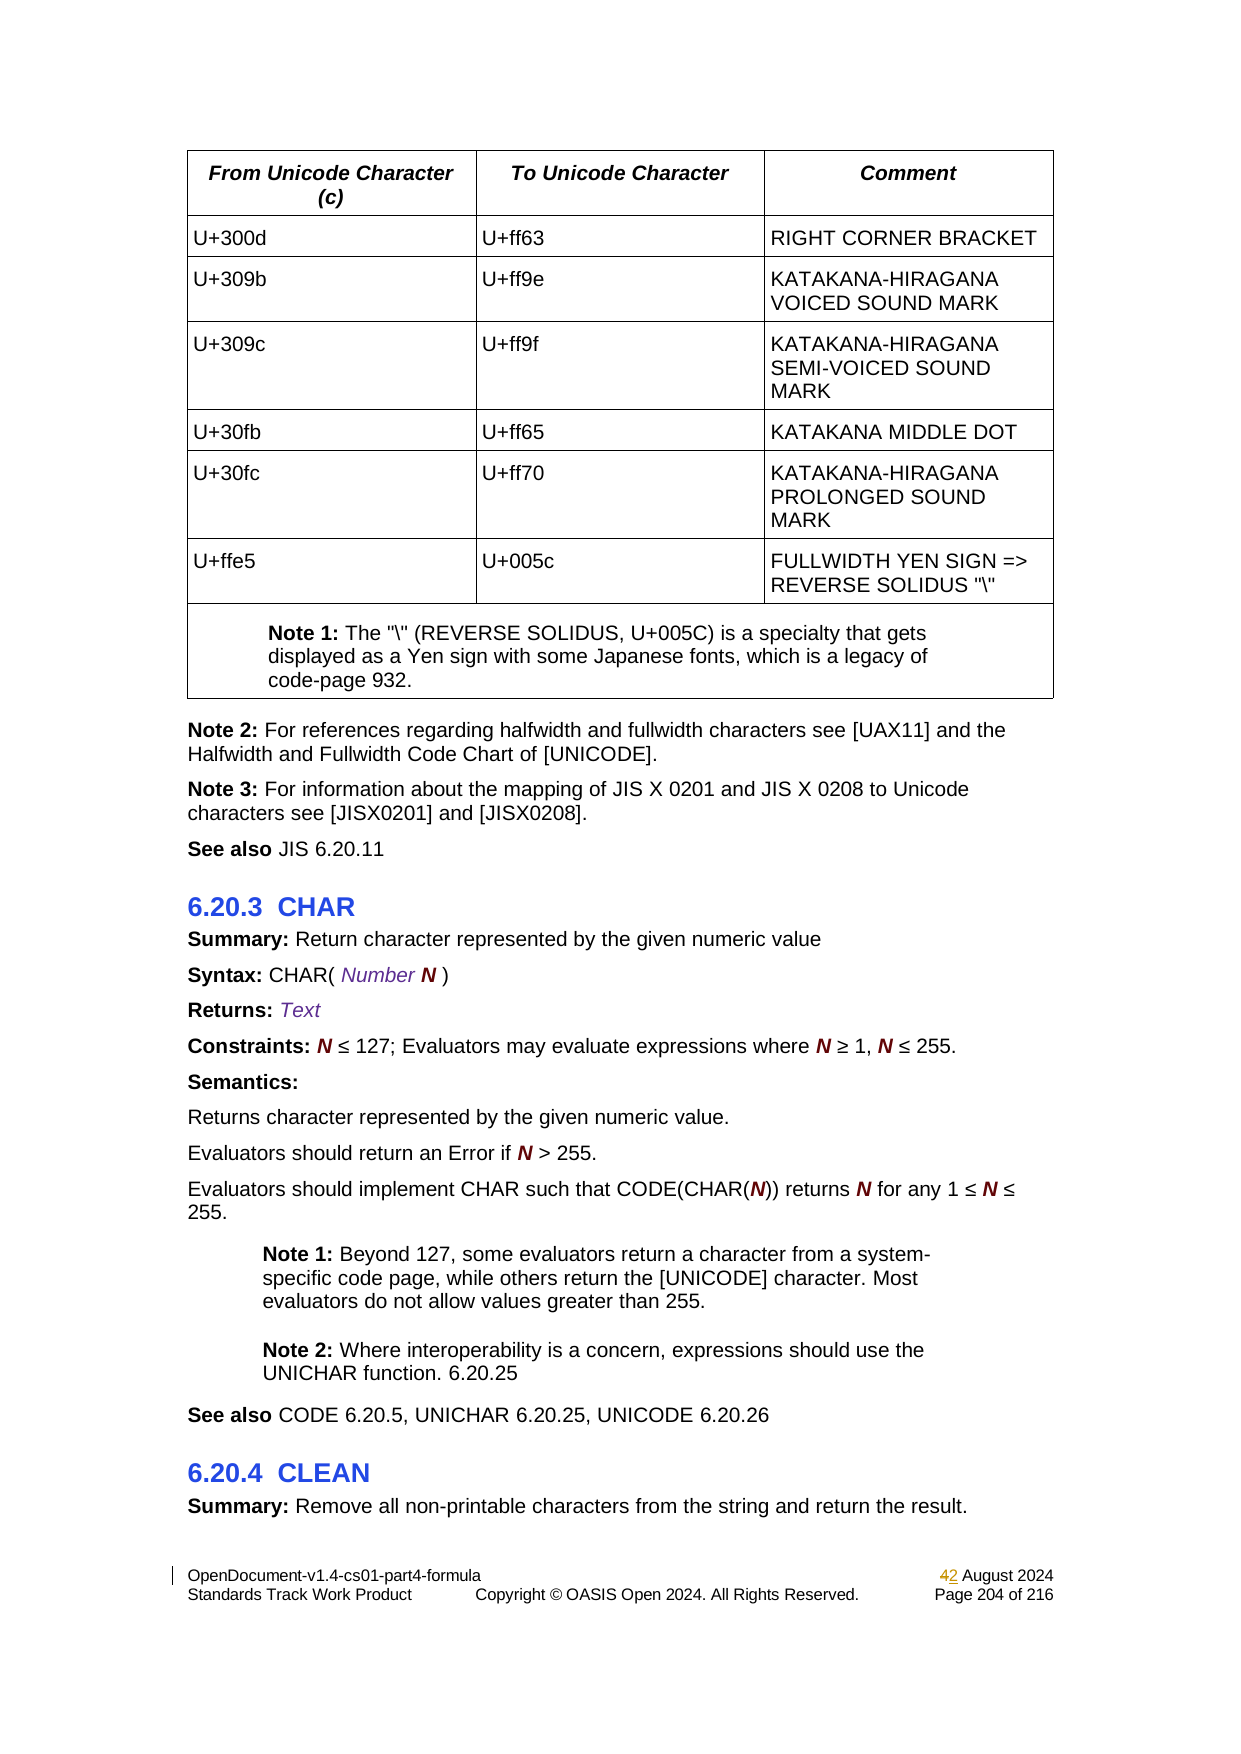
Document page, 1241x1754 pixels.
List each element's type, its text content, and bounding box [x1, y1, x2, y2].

subtitle CHAR [187, 892, 1053, 922]
text Semantics: [187, 1070, 1053, 1094]
text Returns: Text [187, 999, 1053, 1022]
table_cell U+ff9f [477, 322, 764, 409]
text Constraints: N ≤ 127; Evaluators may evaluate expressions where N ≥ 1, N ≤ 255. [187, 1034, 1053, 1058]
table_cell U+ff9e [477, 257, 764, 321]
text Note 1: Beyond 127, some evaluators return a character from a system-specific code page, while others return the [UNICODE] character. Most evaluators do not allow values greater than 255. [262, 1243, 978, 1313]
table_cell U+ff65 [477, 410, 764, 450]
table_cell KATAKANA MIDDLE DOT [765, 410, 1053, 450]
table_cell U+300d [188, 216, 476, 256]
text Note 2: Where interoperability is a concern, expressions should use the UNICHAR function. 6.20.25 [262, 1338, 978, 1385]
table_cell U+ffe5 [188, 539, 476, 603]
subtitle CLEAN [187, 1458, 1053, 1488]
table_cell Note 1: The "\" (REVERSE SOLIDUS, U+005C) is a specialty that gets displayed as a Yen sign with some Japanese fonts, which is a legacy of code-page 932. [188, 604, 1053, 697]
table_header From Unicode Character (c) [188, 151, 476, 215]
text Note 2: For references regarding halfwidth and fullwidth characters see [UAX11] and the Halfwidth and Fullwidth Code Chart of [UNICODE]. [187, 719, 1053, 766]
table_cell U+ff63 [477, 216, 764, 256]
table_cell U+309c [188, 322, 476, 409]
table_cell RIGHT CORNER BRACKET [765, 216, 1053, 256]
table_cell U+30fc [188, 451, 476, 538]
text Evaluators should return an Error if N > 255. [187, 1141, 1053, 1165]
text Summary: Return character represented by the given numeric value [187, 928, 1053, 951]
text Syntax: CHAR( Number N ) [187, 963, 1053, 987]
text See also CODE 6.20.5, UNICHAR 6.20.25, UNICODE 6.20.26 [187, 1404, 1053, 1427]
table_cell KATAKANA-HIRAGANA VOICED SOUND MARK [765, 257, 1053, 321]
table_cell FULLWIDTH YEN SIGN => REVERSE SOLIDUS "\" [765, 539, 1053, 603]
table_cell U+309b [188, 257, 476, 321]
table_header To Unicode Character [477, 151, 764, 215]
text Evaluators should implement CHAR such that CODE(CHAR(N)) returns N for any 1 ≤ N ≤ 255. [187, 1177, 1053, 1224]
text Note 3: For information about the mapping of JIS X 0201 and JIS X 0208 to Unicode characters see [JISX0201] and [JISX0208]. [187, 778, 1053, 825]
text Summary: Remove all non-printable characters from the string and return the result. [187, 1494, 1053, 1518]
text See also JIS 6.20.11 [187, 837, 1053, 861]
table_header Comment [765, 151, 1053, 215]
table_cell U+ff70 [477, 451, 764, 538]
text Returns character represented by the given numeric value. [187, 1106, 1053, 1129]
table_cell U+005c [477, 539, 764, 603]
table_cell KATAKANA-HIRAGANA SEMI-VOICED SOUND MARK [765, 322, 1053, 409]
table_cell KATAKANA-HIRAGANA PROLONGED SOUND MARK [765, 451, 1053, 538]
table_cell U+30fb [188, 410, 476, 450]
